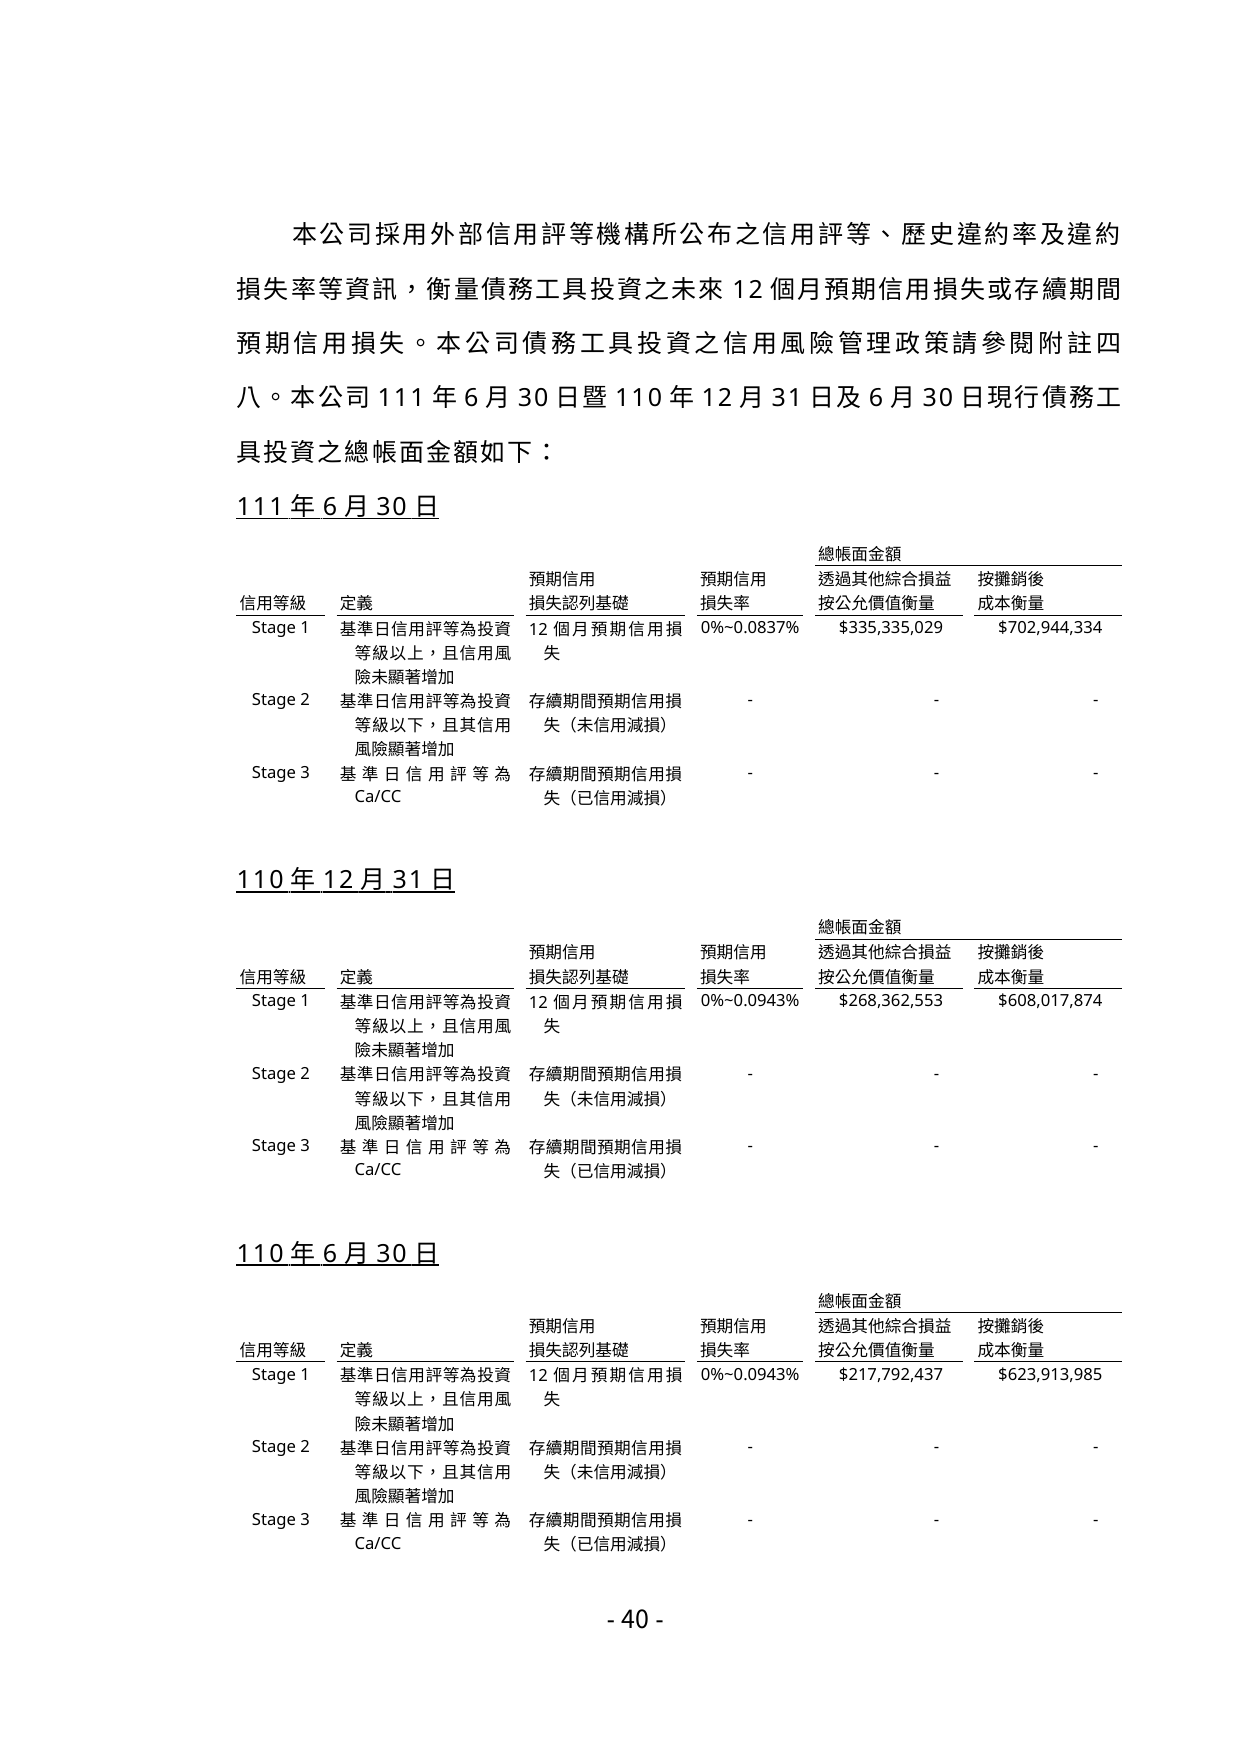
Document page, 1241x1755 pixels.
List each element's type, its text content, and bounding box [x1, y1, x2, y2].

table_cell $ 702,944,334 [974, 616, 1122, 688]
table_cell 信用等級 [236, 565, 325, 614]
table_cell [963, 1134, 974, 1182]
table_cell - [974, 1507, 1122, 1556]
table_cell [963, 940, 974, 988]
table_cell 0%~0.0943% [697, 989, 803, 1061]
table_cell 信用等級 [236, 939, 325, 988]
table_cell - [697, 761, 803, 809]
table_cell - [815, 1435, 963, 1507]
table_cell - [697, 1061, 803, 1134]
table_cell [325, 1435, 337, 1507]
table_cell - [697, 1134, 803, 1182]
table_cell 12個月預期信用損失 [526, 989, 685, 1061]
table_cell [963, 1507, 974, 1556]
text 110年12月31日 [236, 860, 1122, 896]
table_header [236, 1288, 325, 1312]
table_cell Stage 3 [236, 1134, 325, 1182]
table_header [526, 914, 685, 938]
table_cell 基準日信用評等為投資等級以上，且信用風險未顯著增加 [337, 989, 514, 1061]
table_cell 按攤銷後 成本衡量 [974, 1313, 1122, 1361]
table_cell [514, 1061, 526, 1134]
table_cell [514, 939, 526, 988]
table_cell 預期信用 損失率 [697, 565, 803, 614]
table_cell $ 608,017,874 [974, 989, 1122, 1061]
table_cell 信用等級 [236, 1312, 325, 1361]
table_cell [325, 988, 337, 1061]
table_header [337, 1288, 514, 1312]
table_cell Stage 2 [236, 688, 325, 761]
table_cell - [974, 1435, 1122, 1507]
table_cell - [815, 761, 963, 809]
table_cell [514, 761, 526, 809]
table_cell [325, 1507, 337, 1556]
table_cell 存續期間預期信用損失（已信用減損） [526, 1507, 685, 1556]
table_header [685, 1288, 697, 1312]
table_header [337, 914, 514, 938]
table_header [236, 914, 325, 938]
table_cell [685, 1061, 697, 1134]
table_cell [963, 1313, 974, 1361]
table_cell [803, 1134, 815, 1182]
table_cell 存續期間預期信用損失（未信用減損） [526, 1435, 685, 1507]
table_cell 按攤銷後 成本衡量 [974, 940, 1122, 988]
table_cell 預期信用 損失認列基礎 [526, 1312, 685, 1361]
table_cell [803, 1361, 815, 1435]
table_cell [685, 1134, 697, 1182]
table_header [697, 1288, 803, 1312]
text 本公司採用外部信用評等機構所公布之信用評等、歷史違約率及違約損失率等資訊，衡量債務工具投資之未來12個月預期信用損失或存續期間預期信用損失。本公司債務工具投資之信用風險管理政策請參閱附註四八。本公司111年6月30日暨110年12月31日及6月30日現行債務工具投資之總帳面金額如下： [236, 215, 1122, 468]
table_cell 定義 [337, 1312, 514, 1361]
table_cell 預期信用 損失率 [697, 1312, 803, 1361]
table_cell Stage 2 [236, 1061, 325, 1134]
table_cell [685, 565, 697, 614]
table_header [526, 541, 685, 565]
table_header [325, 541, 337, 565]
table_cell [963, 1435, 974, 1507]
table_cell [325, 1134, 337, 1182]
table_cell [963, 688, 974, 761]
table_cell 存續期間預期信用損失（已信用減損） [526, 1134, 685, 1182]
table_cell Stage 3 [236, 1507, 325, 1556]
table_cell [514, 1361, 526, 1435]
table_header [325, 1288, 337, 1312]
table_header 總帳面金額 [815, 914, 1122, 938]
table_header [803, 541, 815, 565]
table_cell [325, 761, 337, 809]
table_cell - [974, 1061, 1122, 1134]
table_header [514, 1288, 526, 1312]
table_cell 基準日信用評等為投資等級以下，且其信用風險顯著增加 [337, 1061, 514, 1134]
table_cell - [815, 1061, 963, 1134]
table_cell [325, 939, 337, 988]
table_cell [685, 615, 697, 688]
table_header [697, 541, 803, 565]
table_cell - [697, 1507, 803, 1556]
table_cell 0%~0.0943% [697, 1362, 803, 1435]
table_cell [803, 615, 815, 688]
table_header [685, 541, 697, 565]
table_cell - [815, 688, 963, 761]
table_cell Stage 1 [236, 616, 325, 688]
table_header [685, 914, 697, 938]
text 110年6月30日 [236, 1233, 1122, 1269]
table_cell - [974, 688, 1122, 761]
table_cell [685, 1507, 697, 1556]
table_cell - [815, 1507, 963, 1556]
table_cell 透過其他綜合損益按公允價值衡量 [815, 1313, 963, 1361]
table_cell [685, 761, 697, 809]
table_header [325, 914, 337, 938]
table_cell Stage 2 [236, 1435, 325, 1507]
table_cell [803, 1312, 815, 1361]
table_cell $ 335,335,029 [815, 616, 963, 688]
table_cell [803, 761, 815, 809]
table_cell 基準日信用評等為投資等級以上，且信用風險未顯著增加 [337, 1362, 514, 1435]
table_cell [514, 1507, 526, 1556]
table_cell [514, 1435, 526, 1507]
table_header [236, 541, 325, 565]
table_cell - [815, 1134, 963, 1182]
table_cell 0%~0.0837% [697, 616, 803, 688]
table_cell [325, 1312, 337, 1361]
table_cell 預期信用 損失認列基礎 [526, 565, 685, 614]
table_cell [514, 1312, 526, 1361]
table_cell [963, 615, 974, 688]
table_cell 基準日信用評等為Ca/CC [337, 761, 514, 809]
table_cell [803, 1435, 815, 1507]
table_cell $ 623,913,985 [974, 1362, 1122, 1435]
table_cell 存續期間預期信用損失（未信用減損） [526, 688, 685, 761]
table_cell 基準日信用評等為投資等級以上，且信用風險未顯著增加 [337, 616, 514, 688]
table_cell 預期信用 損失率 [697, 939, 803, 988]
table_cell [514, 615, 526, 688]
table_cell [685, 1361, 697, 1435]
table_cell [963, 761, 974, 809]
table_cell 12個月預期信用損失 [526, 616, 685, 688]
table_cell 透過其他綜合損益按公允價值衡量 [815, 566, 963, 614]
table_header 總帳面金額 [815, 1288, 1122, 1312]
table_cell Stage 1 [236, 1362, 325, 1435]
table_cell [963, 988, 974, 1061]
table_cell [963, 1061, 974, 1134]
table_cell Stage 1 [236, 989, 325, 1061]
table_cell [803, 688, 815, 761]
table_header [803, 914, 815, 938]
table_cell [803, 1061, 815, 1134]
table_cell 基準日信用評等為Ca/CC [337, 1134, 514, 1182]
table_cell [685, 1435, 697, 1507]
table_cell - [974, 1134, 1122, 1182]
table_cell [803, 939, 815, 988]
table_header 總帳面金額 [815, 541, 1122, 565]
table_header [526, 1288, 685, 1312]
table_cell [514, 688, 526, 761]
table_cell 按攤銷後 成本衡量 [974, 566, 1122, 614]
table_cell [325, 565, 337, 614]
table_cell - [697, 688, 803, 761]
table_cell [963, 566, 974, 614]
table_cell 基準日信用評等為投資等級以下，且其信用風險顯著增加 [337, 1435, 514, 1507]
table_cell 定義 [337, 939, 514, 988]
table_header [514, 541, 526, 565]
table_cell [325, 688, 337, 761]
table_cell [685, 1312, 697, 1361]
table_cell [685, 688, 697, 761]
table_cell [514, 1134, 526, 1182]
table_header [337, 541, 514, 565]
table_cell 基準日信用評等為Ca/CC [337, 1507, 514, 1556]
table_header [803, 1288, 815, 1312]
table_cell $ 268,362,553 [815, 989, 963, 1061]
table_header [514, 914, 526, 938]
table_cell [514, 988, 526, 1061]
table_cell 透過其他綜合損益按公允價值衡量 [815, 940, 963, 988]
table_cell 預期信用 損失認列基礎 [526, 939, 685, 988]
table_header [697, 914, 803, 938]
table_cell [685, 939, 697, 988]
table_cell 12個月預期信用損失 [526, 1362, 685, 1435]
table_cell 定義 [337, 565, 514, 614]
table_cell Stage 3 [236, 761, 325, 809]
table_cell 存續期間預期信用損失（已信用減損） [526, 761, 685, 809]
table_cell [685, 988, 697, 1061]
table_cell 基準日信用評等為投資等級以下，且其信用風險顯著增加 [337, 688, 514, 761]
table_cell [514, 565, 526, 614]
table_cell - [697, 1435, 803, 1507]
table_cell [803, 565, 815, 614]
table_cell [325, 615, 337, 688]
table_cell $ 217,792,437 [815, 1362, 963, 1435]
table_cell [963, 1361, 974, 1435]
text 111年6月30日 [236, 487, 1122, 523]
table_cell [325, 1361, 337, 1435]
table_cell [803, 988, 815, 1061]
table_cell [803, 1507, 815, 1556]
table_cell - [974, 761, 1122, 809]
table_cell 存續期間預期信用損失（未信用減損） [526, 1061, 685, 1134]
table_cell [325, 1061, 337, 1134]
